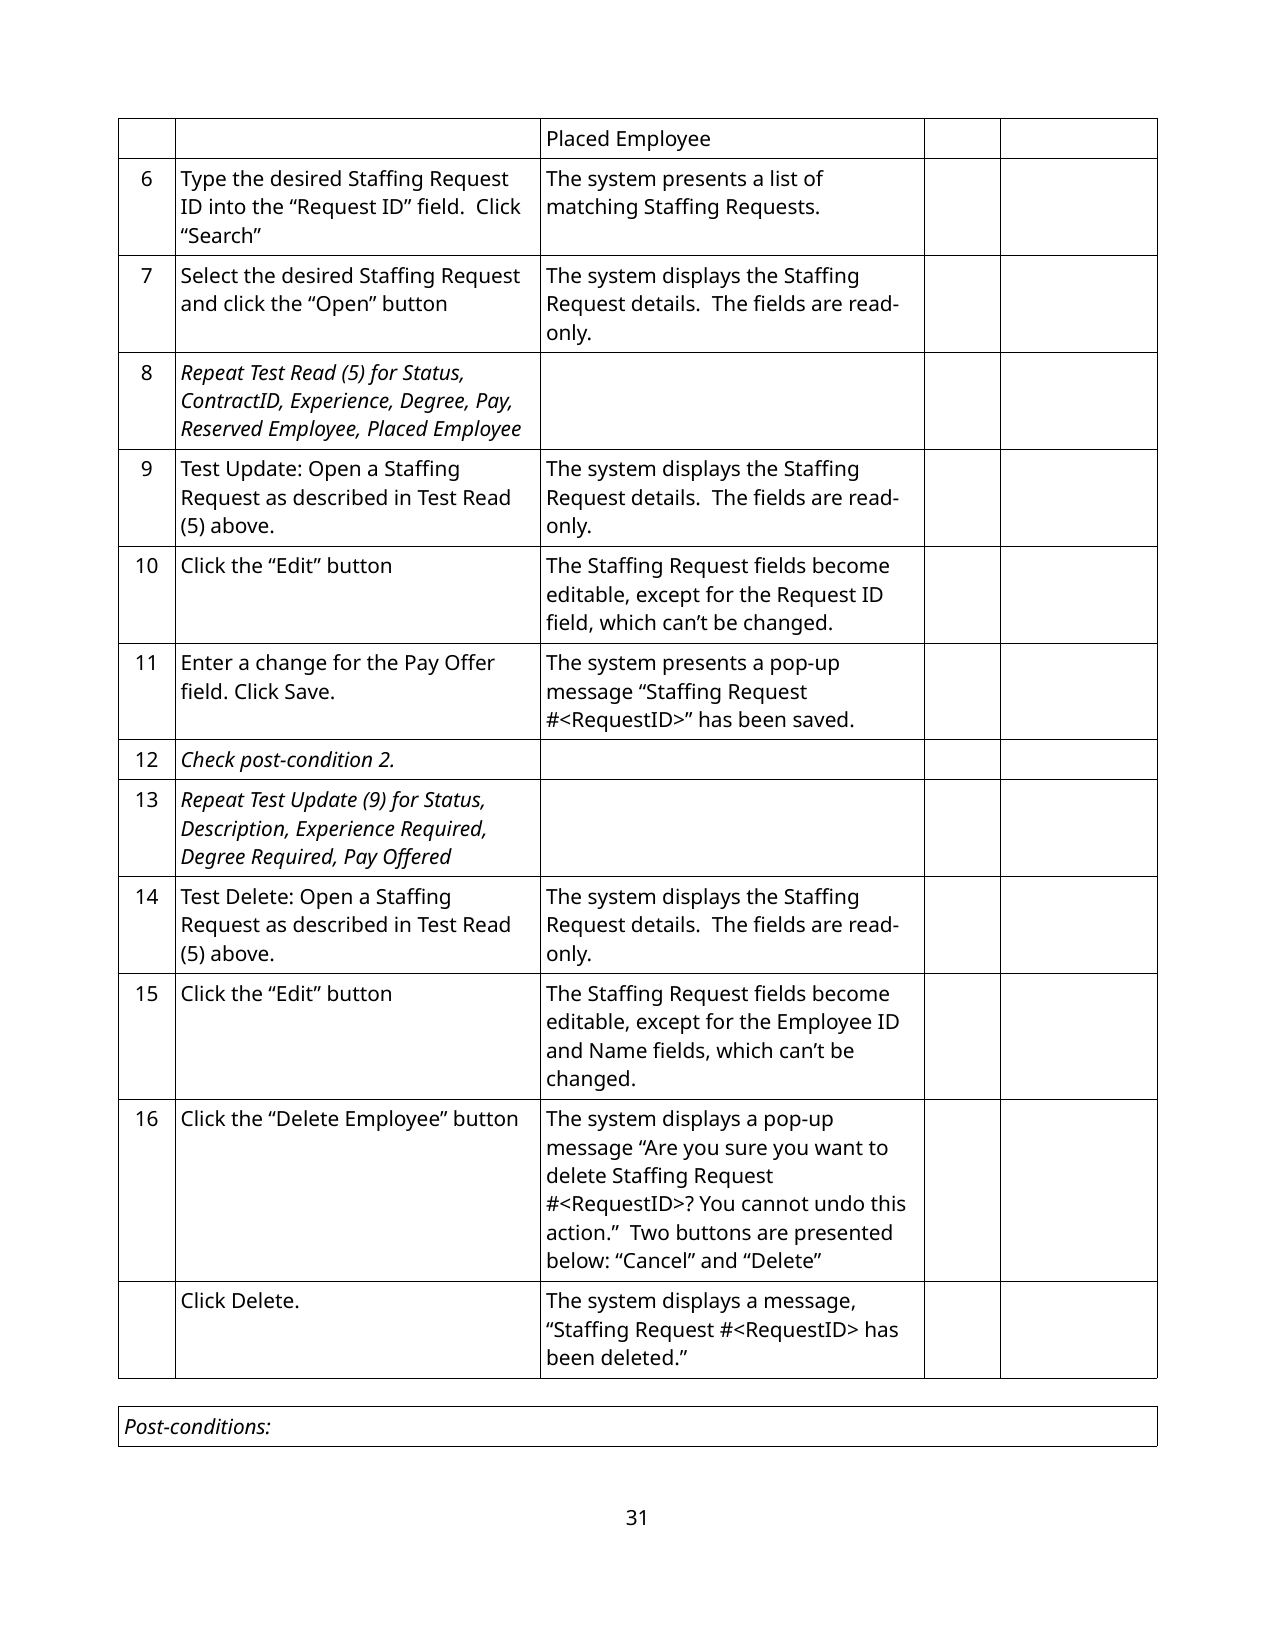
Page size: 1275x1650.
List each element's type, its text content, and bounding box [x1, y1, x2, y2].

table_cell [1001, 353, 1157, 449]
table_cell Click the “Edit” button [176, 974, 540, 1098]
table_cell [925, 256, 1000, 352]
table_cell [1001, 974, 1157, 1098]
table_cell 8 [119, 353, 175, 449]
table_cell [925, 119, 1000, 158]
table_cell 6 [119, 159, 175, 255]
table_cell Click Delete. [176, 1282, 540, 1377]
table_cell [925, 740, 1000, 779]
table_cell 16 [119, 1100, 175, 1281]
table_cell [1001, 740, 1157, 779]
table_cell The system displays a message, “Staffing Request #<RequestID> has been deleted.” [541, 1282, 924, 1377]
table_cell [541, 740, 924, 779]
table_cell [925, 974, 1000, 1098]
table_cell The system presents a pop-up message “Staffing Request #<RequestID>” has been saved. [541, 644, 924, 739]
table_header Post-conditions: [119, 1407, 1157, 1446]
table_cell [1001, 256, 1157, 352]
table_cell The system displays the Staffing Request details. The fields are read-only. [541, 256, 924, 352]
table_cell Test Update: Open a Staffing Request as described in Test Read (5) above. [176, 450, 540, 546]
table_cell Click the “Delete Employee” button [176, 1100, 540, 1281]
table_cell Repeat Test Update (9) for Status, Description, Experience Required, Degree Required, Pay Offered [176, 780, 540, 876]
table_cell [925, 780, 1000, 876]
table_cell [925, 1100, 1000, 1281]
table_cell 7 [119, 256, 175, 352]
table_cell The Staffing Request fields become editable, except for the Request ID field, which can’t be changed. [541, 547, 924, 642]
table_cell 11 [119, 644, 175, 739]
table_cell [541, 780, 924, 876]
table_cell Enter a change for the Pay Offer field. Click Save. [176, 644, 540, 739]
table_cell [1001, 119, 1157, 158]
table_cell 9 [119, 450, 175, 546]
table_cell 14 [119, 877, 175, 973]
table_cell [176, 119, 540, 158]
table_cell [1001, 644, 1157, 739]
table_cell The system displays the Staffing Request details. The fields are read-only. [541, 877, 924, 973]
table_cell Test Delete: Open a Staffing Request as described in Test Read (5) above. [176, 877, 540, 973]
table_cell The system displays the Staffing Request details. The fields are read-only. [541, 450, 924, 546]
table_cell [541, 353, 924, 449]
table_cell 10 [119, 547, 175, 642]
table_cell [1001, 780, 1157, 876]
table_cell 15 [119, 974, 175, 1098]
table_cell 12 [119, 740, 175, 779]
table_cell [925, 1282, 1000, 1377]
table_cell [1001, 1282, 1157, 1377]
table_cell Repeat Test Read (5) for Status, ContractID, Experience, Degree, Pay, Reserved Employee, Placed Employee [176, 353, 540, 449]
table_cell [1001, 547, 1157, 642]
table_cell [1001, 1100, 1157, 1281]
table_cell Select the desired Staffing Request and click the “Open” button [176, 256, 540, 352]
table_cell The system displays a pop-up message “Are you sure you want to delete Staffing Request #<RequestID>? You cannot undo this action.” Two buttons are presented below: “Cancel” and “Delete” [541, 1100, 924, 1281]
table_cell [925, 353, 1000, 449]
table_cell Check post-condition 2. [176, 740, 540, 779]
table_cell [119, 119, 175, 158]
table_cell Click the “Edit” button [176, 547, 540, 642]
table_cell Type the desired Staffing Request ID into the “Request ID” field. Click “Search” [176, 159, 540, 255]
table_cell Placed Employee [541, 119, 924, 158]
table_cell [1001, 450, 1157, 546]
table_cell [119, 1282, 175, 1377]
table_cell [925, 644, 1000, 739]
table_cell [925, 547, 1000, 642]
table_cell The Staffing Request fields become editable, except for the Employee ID and Name fields, which can’t be changed. [541, 974, 924, 1098]
table_cell [1001, 159, 1157, 255]
table_cell The system presents a list of matching Staffing Requests. [541, 159, 924, 255]
table_cell [1001, 877, 1157, 973]
table_cell [925, 450, 1000, 546]
table_cell [925, 159, 1000, 255]
table_cell 13 [119, 780, 175, 876]
table_cell [925, 877, 1000, 973]
